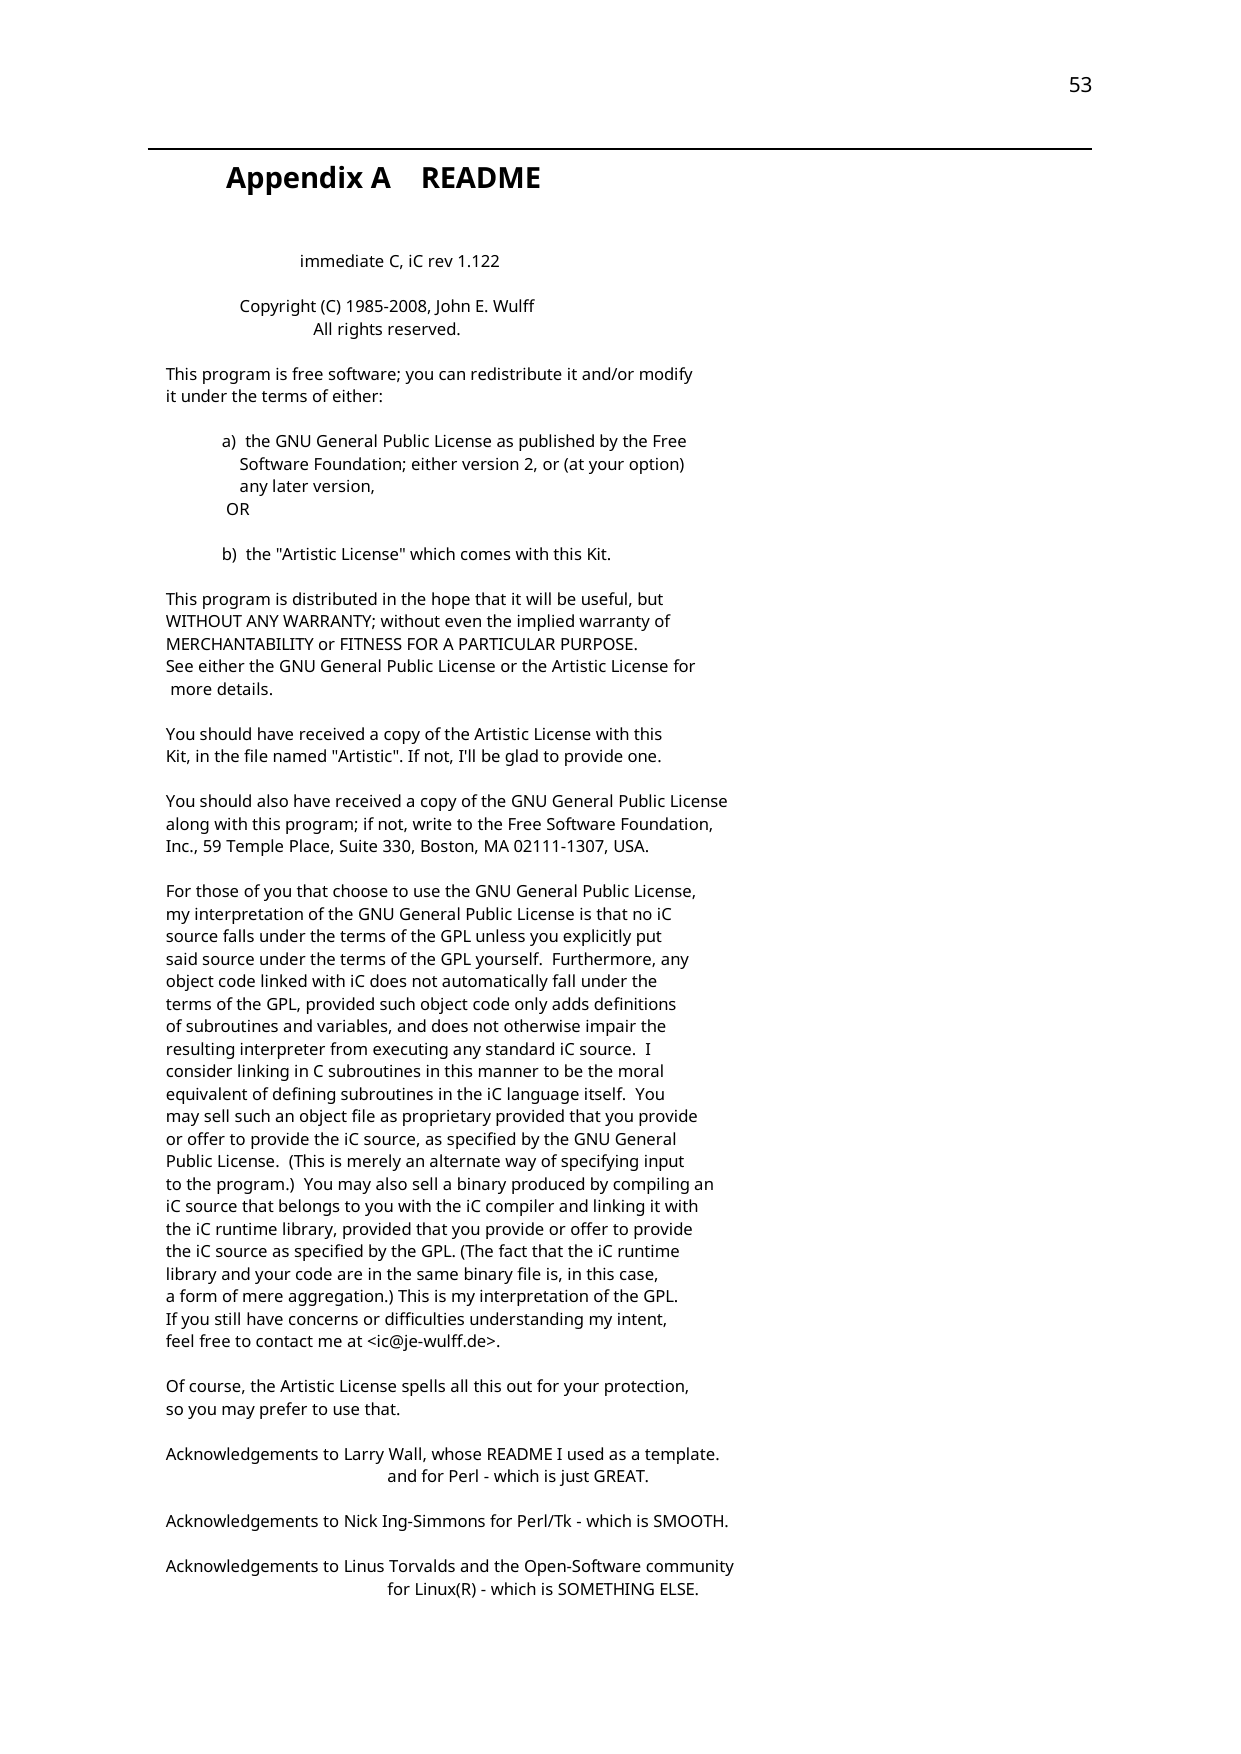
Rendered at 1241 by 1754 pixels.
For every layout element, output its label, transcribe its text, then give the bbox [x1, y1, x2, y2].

text along with this program; if not, write to the Free Software Foundation, [148, 812, 1092, 835]
text MERCHANTABILITY or FITNESS FOR A PARTICULAR PURPOSE. [148, 632, 1092, 655]
text the iC source as specified by the GPL. (The fact that the iC runtime [148, 1240, 1092, 1262]
text for Linux(R) - which is SOMETHING ELSE. [148, 1577, 1092, 1600]
text more details. [148, 677, 1092, 700]
text immediate C, iC rev 1.122 [148, 250, 1092, 272]
text said source under the terms of the GPL yourself. Furthermore, any [148, 947, 1092, 970]
text See either the GNU General Public License or the Artistic License for [148, 655, 1092, 677]
text iC source that belongs to you with the iC compiler and linking it with [148, 1195, 1092, 1217]
text equivalent of defining subroutines in the iC language itself. You [148, 1082, 1092, 1105]
text or offer to provide the iC source, as specified by the GNU General [148, 1127, 1092, 1150]
subtitle Appendix A README [148, 150, 1092, 204]
text You should have received a copy of the Artistic License with this [148, 722, 1092, 745]
text WITHOUT ANY WARRANTY; without even the implied warranty of [148, 610, 1092, 632]
text consider linking in C subroutines in this manner to be the moral [148, 1060, 1092, 1082]
text Acknowledgements to Larry Wall, whose README I used as a template. [148, 1442, 1092, 1465]
text any later version, [148, 475, 1092, 497]
text my interpretation of the GNU General Public License is that no iC [148, 902, 1092, 925]
text terms of the GPL, provided such object code only adds definitions [148, 992, 1092, 1015]
text resulting interpreter from executing any standard iC source. I [148, 1037, 1092, 1060]
text For those of you that choose to use the GNU General Public License, [148, 880, 1092, 902]
text This program is free software; you can redistribute it and/or modify [148, 362, 1092, 385]
text Of course, the Artistic License spells all this out for your protection, [148, 1375, 1092, 1397]
text to the program.) You may also sell a binary produced by compiling an [148, 1172, 1092, 1195]
text and for Perl - which is just GREAT. [148, 1465, 1092, 1487]
text This program is distributed in the hope that it will be useful, but [148, 587, 1092, 610]
text You should also have received a copy of the GNU General Public License [148, 790, 1092, 812]
text source falls under the terms of the GPL unless you explicitly put [148, 925, 1092, 947]
text Acknowledgements to Linus Torvalds and the Open-Software community [148, 1555, 1092, 1577]
text a form of mere aggregation.) This is my interpretation of the GPL. [148, 1285, 1092, 1307]
text it under the terms of either: [148, 385, 1092, 407]
text object code linked with iC does not automatically fall under the [148, 970, 1092, 992]
text Software Foundation; either version 2, or (at your option) [148, 452, 1092, 475]
text so you may prefer to use that. [148, 1397, 1092, 1420]
text Public License. (This is merely an alternate way of specifying input [148, 1150, 1092, 1172]
text All rights reserved. [148, 317, 1092, 340]
text the iC runtime library, provided that you provide or offer to provide [148, 1217, 1092, 1240]
text Kit, in the file named "Artistic". If not, I'll be glad to provide one. [148, 745, 1092, 767]
text may sell such an object file as proprietary provided that you provide [148, 1105, 1092, 1127]
text b) the "Artistic License" which comes with this Kit. [148, 542, 1092, 565]
text Inc., 59 Temple Place, Suite 330, Boston, MA 02111-1307, USA. [148, 835, 1092, 857]
text of subroutines and variables, and does not otherwise impair the [148, 1015, 1092, 1037]
text a) the GNU General Public License as published by the Free [148, 430, 1092, 452]
text If you still have concerns or difficulties understanding my intent, [148, 1307, 1092, 1330]
text feel free to contact me at <ic@je-wulff.de>. [148, 1330, 1092, 1352]
text Copyright (C) 1985-2008, John E. Wulff [148, 295, 1092, 317]
text library and your code are in the same binary file is, in this case, [148, 1262, 1092, 1285]
text Acknowledgements to Nick Ing-Simmons for Perl/Tk - which is SMOOTH. [148, 1510, 1092, 1532]
text OR [148, 497, 1092, 520]
